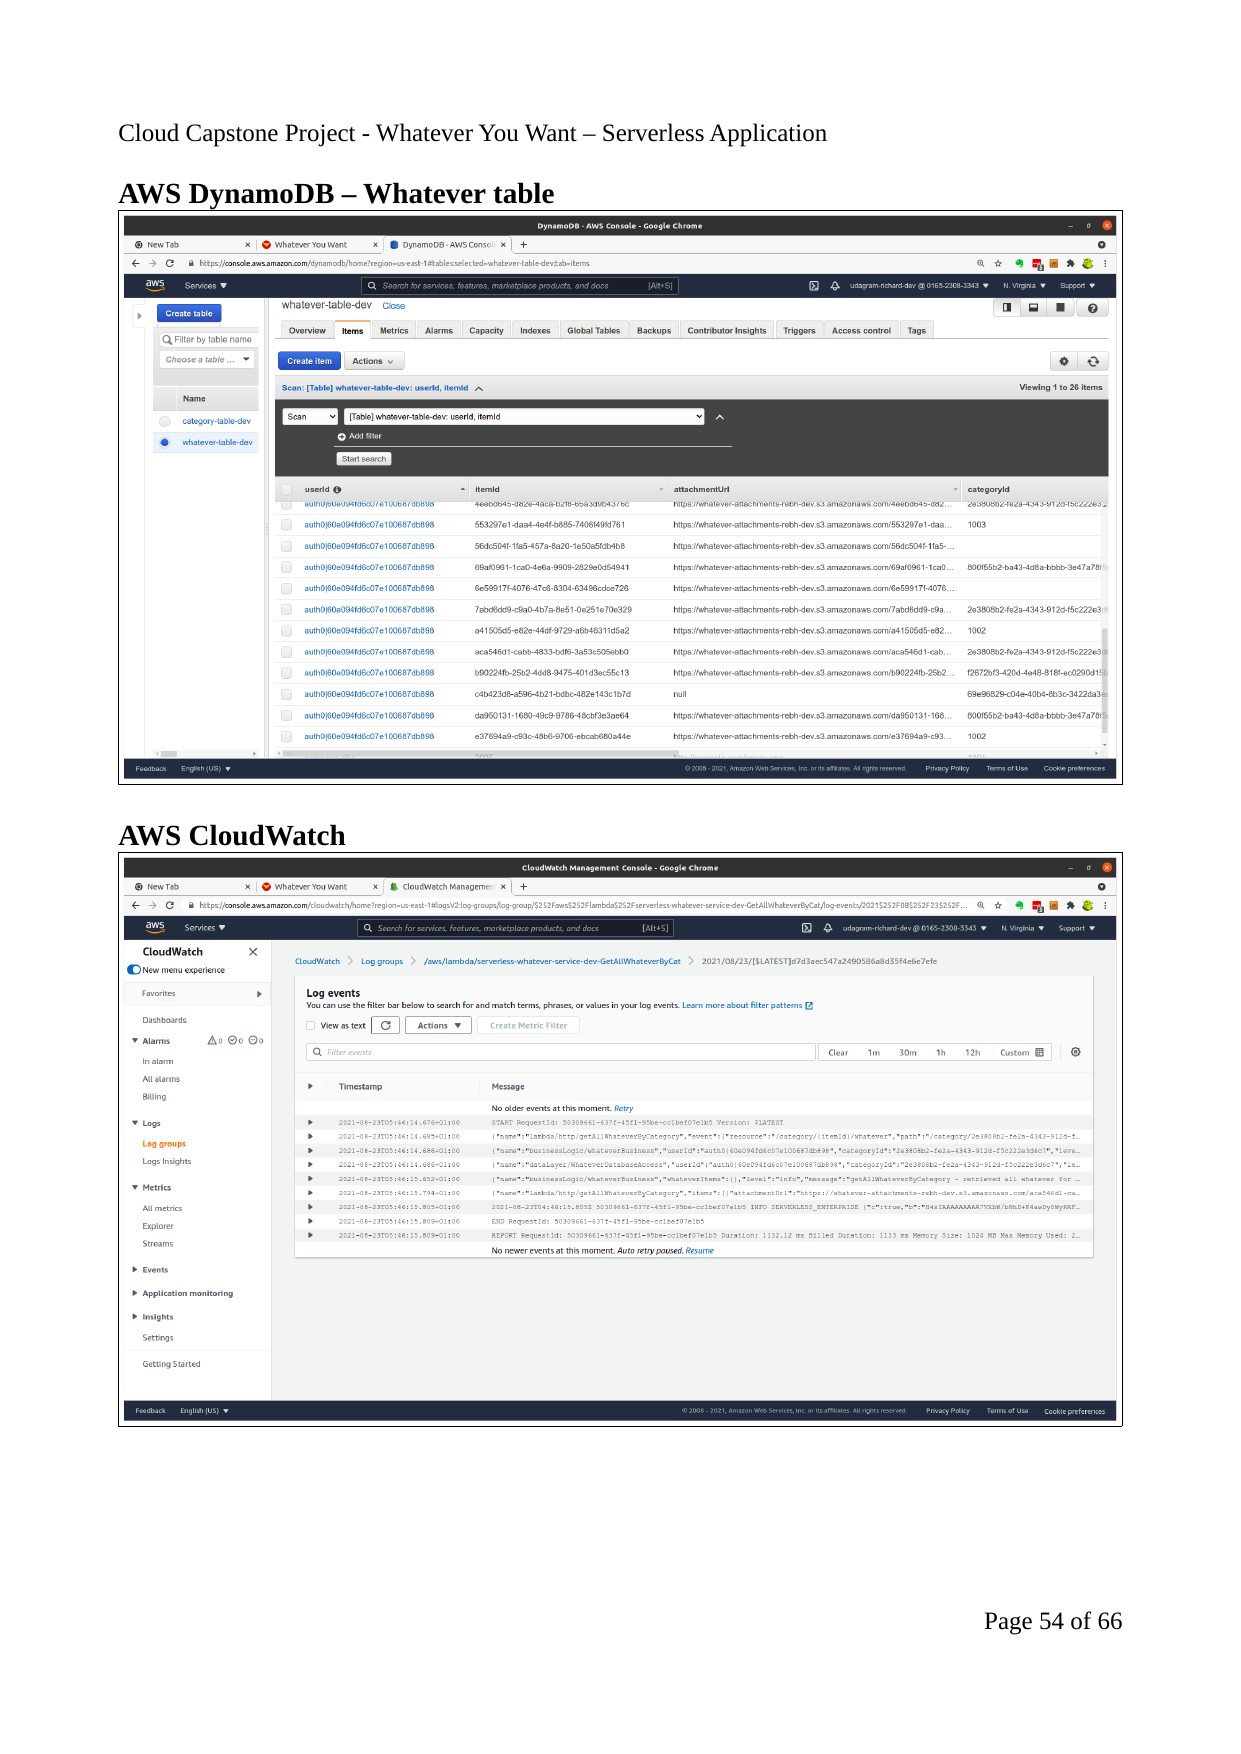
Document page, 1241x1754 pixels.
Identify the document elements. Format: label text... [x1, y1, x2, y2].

picture [123, 857, 1117, 1421]
picture [123, 215, 1117, 779]
subtitle AWS CloudWatch [118, 818, 1122, 852]
table_header [119, 211, 1122, 784]
subtitle AWS DynamoDB – Whatever table [118, 176, 1122, 210]
table_header [119, 853, 1122, 1426]
